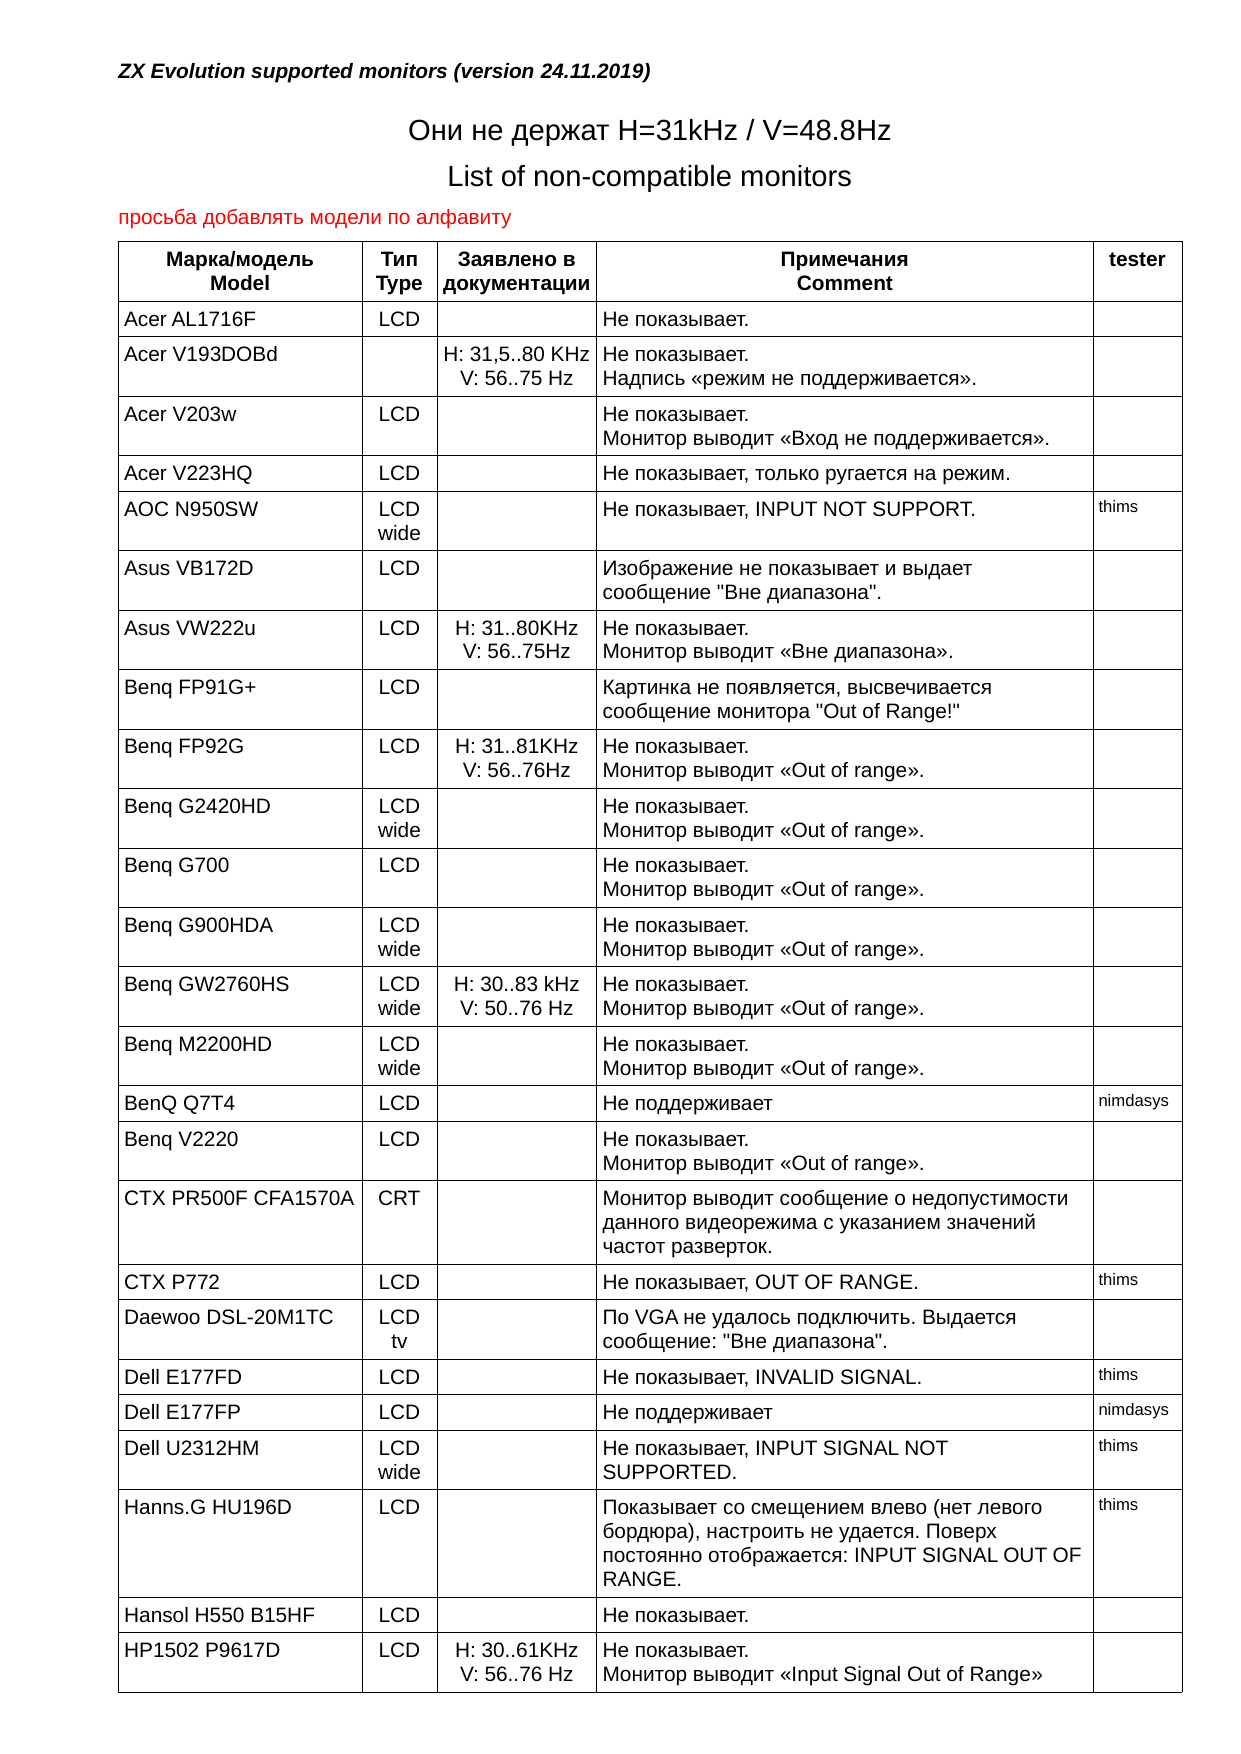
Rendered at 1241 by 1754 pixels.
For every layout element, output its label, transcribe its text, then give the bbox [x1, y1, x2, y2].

table_cell [438, 1265, 596, 1299]
table_cell LCD [363, 849, 437, 907]
table_cell [438, 1395, 596, 1430]
table_cell thims [1094, 492, 1182, 550]
table_cell nimdasys [1094, 1395, 1182, 1430]
table_cell [438, 492, 596, 550]
table_cell LCD [363, 1633, 437, 1692]
table_cell LCD wide [363, 789, 437, 847]
table_cell CTX PR500F CFA1570A [119, 1181, 362, 1264]
table_cell [438, 1300, 596, 1359]
table_cell [1094, 302, 1182, 336]
table_cell HP1502 P9617D [119, 1633, 362, 1692]
table_cell [1094, 1181, 1182, 1264]
table_cell LCD [363, 1265, 437, 1299]
table_cell thims [1094, 1360, 1182, 1394]
table_cell LCD [363, 1598, 437, 1632]
table_cell Dell E177FD [119, 1360, 362, 1394]
table_cell LCD [363, 456, 437, 491]
table_cell Dell E177FP [119, 1395, 362, 1430]
table_cell Не показывает. Монитор выводит «Out of range». [597, 1122, 1093, 1180]
table_header Марка/модель Model [119, 242, 362, 301]
table_cell Не показывает, INVALID SIGNAL. [597, 1360, 1093, 1394]
table_cell Не показывает. Надпись «режим не поддерживается». [597, 337, 1093, 396]
table_header Тип Type [363, 242, 437, 301]
table_cell [363, 337, 437, 396]
table_cell thims [1094, 1265, 1182, 1299]
table_cell thims [1094, 1431, 1182, 1489]
table_cell LCD wide [363, 1431, 437, 1489]
table_cell Daewoo DSL-20M1TC [119, 1300, 362, 1359]
table_cell Не показывает. Монитор выводит «Out of range». [597, 730, 1093, 788]
table_cell [1094, 611, 1182, 669]
table_cell H: 31,5..80 KHz V: 56..75 Hz [438, 337, 596, 396]
table_cell [1094, 849, 1182, 907]
table_cell LCD [363, 302, 437, 336]
table_cell Benq G2420HD [119, 789, 362, 847]
table_cell По VGA не удалось подключить. Выдается сообщение: "Вне диапазона". [597, 1300, 1093, 1359]
table_cell Mонитор выводит сообщение о недопустимости данного видеорежима с указанием значений частот разверток. [597, 1181, 1093, 1264]
table_cell Не поддерживает [597, 1395, 1093, 1430]
table_cell [438, 302, 596, 336]
table_cell H: 31..80KHz V: 56..75Hz [438, 611, 596, 669]
table_cell LCD [363, 670, 437, 728]
table_cell LCD [363, 611, 437, 669]
table_cell CTX P772 [119, 1265, 362, 1299]
table_cell [438, 1086, 596, 1121]
table_cell Не показывает, только ругается на режим. [597, 456, 1093, 491]
table_cell [1094, 1122, 1182, 1180]
table_cell Acer AL1716F [119, 302, 362, 336]
table_cell [438, 397, 596, 455]
table_cell [1094, 730, 1182, 788]
table_cell [438, 849, 596, 907]
table_cell LCD [363, 1122, 437, 1180]
table_cell [1094, 967, 1182, 1026]
table_cell Hanns.G HU196D [119, 1490, 362, 1597]
table_cell thims [1094, 1490, 1182, 1597]
table_cell Не показывает. Монитор выводит «Input Signal Out of Range» [597, 1633, 1093, 1692]
table_cell Не показывает. [597, 302, 1093, 336]
table_cell [438, 1027, 596, 1085]
table_cell Asus VW222u [119, 611, 362, 669]
table_cell Изображение не показывает и выдает сообщение "Вне диапазона". [597, 551, 1093, 609]
table_cell Не показывает. Монитор выводит «Вне диапазона». [597, 611, 1093, 669]
table_cell [438, 551, 596, 609]
table_cell [1094, 670, 1182, 728]
table_cell Показывает со смещением влево (нет левого бордюра), настроить не удается. Поверх постоянно отображается: INPUT SIGNAL OUT OF RANGE. [597, 1490, 1093, 1597]
table_cell Benq M2200HD [119, 1027, 362, 1085]
table_cell [1094, 1598, 1182, 1632]
table_cell AOC N950SW [119, 492, 362, 550]
table_cell LCD wide [363, 492, 437, 550]
table_cell Acer V223HQ [119, 456, 362, 491]
table_cell [1094, 789, 1182, 847]
table_cell CRT [363, 1181, 437, 1264]
table_cell Benq V2220 [119, 1122, 362, 1180]
table_cell [1094, 1300, 1182, 1359]
table_cell Не показывает. Монитор выводит «Out of range». [597, 1027, 1093, 1085]
table_cell Не показывает. Монитор выводит «Вход не поддерживается». [597, 397, 1093, 455]
table_cell nimdasys [1094, 1086, 1182, 1121]
table_cell Benq GW2760HS [119, 967, 362, 1026]
table_cell [1094, 551, 1182, 609]
table_cell Acer V193DOBd [119, 337, 362, 396]
table_cell LCD wide [363, 967, 437, 1026]
table_header tester [1094, 242, 1182, 301]
table_cell [1094, 908, 1182, 966]
table_cell LCD tv [363, 1300, 437, 1359]
table_cell Dell U2312HM [119, 1431, 362, 1489]
table_cell Не показывает. [597, 1598, 1093, 1632]
table_cell Картинка не появляется, высвечивается сообщение монитора "Out of Range!" [597, 670, 1093, 728]
table_cell [438, 908, 596, 966]
table_cell LCD [363, 1395, 437, 1430]
table_header Заявлено в документации [438, 242, 596, 301]
table_cell Не показывает. Монитор выводит «Out of range». [597, 908, 1093, 966]
text Они не держат H=31kHz / V=48.8Hz [118, 112, 1181, 146]
table_cell Не показывает, INPUT SIGNAL NOT SUPPORTED. [597, 1431, 1093, 1489]
table_cell [438, 789, 596, 847]
text просьба добавлять модели по алфавиту [118, 204, 1181, 228]
table_cell Benq FP91G+ [119, 670, 362, 728]
table_cell Hansol H550 B15HF [119, 1598, 362, 1632]
table_cell [1094, 1027, 1182, 1085]
table_cell [438, 1431, 596, 1489]
table_cell LCD [363, 1086, 437, 1121]
table_cell [1094, 456, 1182, 491]
table_cell LCD [363, 551, 437, 609]
table_header Примечания Comment [597, 242, 1093, 301]
table_cell [438, 456, 596, 491]
table_cell [438, 1598, 596, 1632]
table_cell Benq FP92G [119, 730, 362, 788]
table_cell H: 30..83 kHz V: 50..76 Hz [438, 967, 596, 1026]
table_cell Не показывает. Монитор выводит «Out of range». [597, 967, 1093, 1026]
table_cell LCD [363, 730, 437, 788]
table_cell [438, 1181, 596, 1264]
table_cell Не показывает. Монитор выводит «Out of range». [597, 849, 1093, 907]
table_cell LCD [363, 397, 437, 455]
table_cell BenQ Q7T4 [119, 1086, 362, 1121]
table_cell H: 30..61KHz V: 56..76 Hz [438, 1633, 596, 1692]
table_cell Acer V203w [119, 397, 362, 455]
table_cell [438, 1122, 596, 1180]
table_cell Не показывает. Монитор выводит «Out of range». [597, 789, 1093, 847]
table_cell [1094, 397, 1182, 455]
table_cell Не показывает, INPUT NOT SUPPORT. [597, 492, 1093, 550]
table_cell [1094, 1633, 1182, 1692]
table_cell LCD wide [363, 908, 437, 966]
table_cell LCD [363, 1360, 437, 1394]
table_cell LCD wide [363, 1027, 437, 1085]
table_cell [1094, 337, 1182, 396]
table_cell Asus VB172D [119, 551, 362, 609]
table_cell [438, 1490, 596, 1597]
table_cell Не поддерживает [597, 1086, 1093, 1121]
text List of non-compatible monitors [118, 158, 1181, 192]
table_cell Не показывает, OUT OF RANGE. [597, 1265, 1093, 1299]
table_cell Benq G700 [119, 849, 362, 907]
table_cell [438, 1360, 596, 1394]
table_cell LCD [363, 1490, 437, 1597]
table_cell H: 31..81KHz V: 56..76Hz [438, 730, 596, 788]
table_cell [438, 670, 596, 728]
table_cell Benq G900HDA [119, 908, 362, 966]
